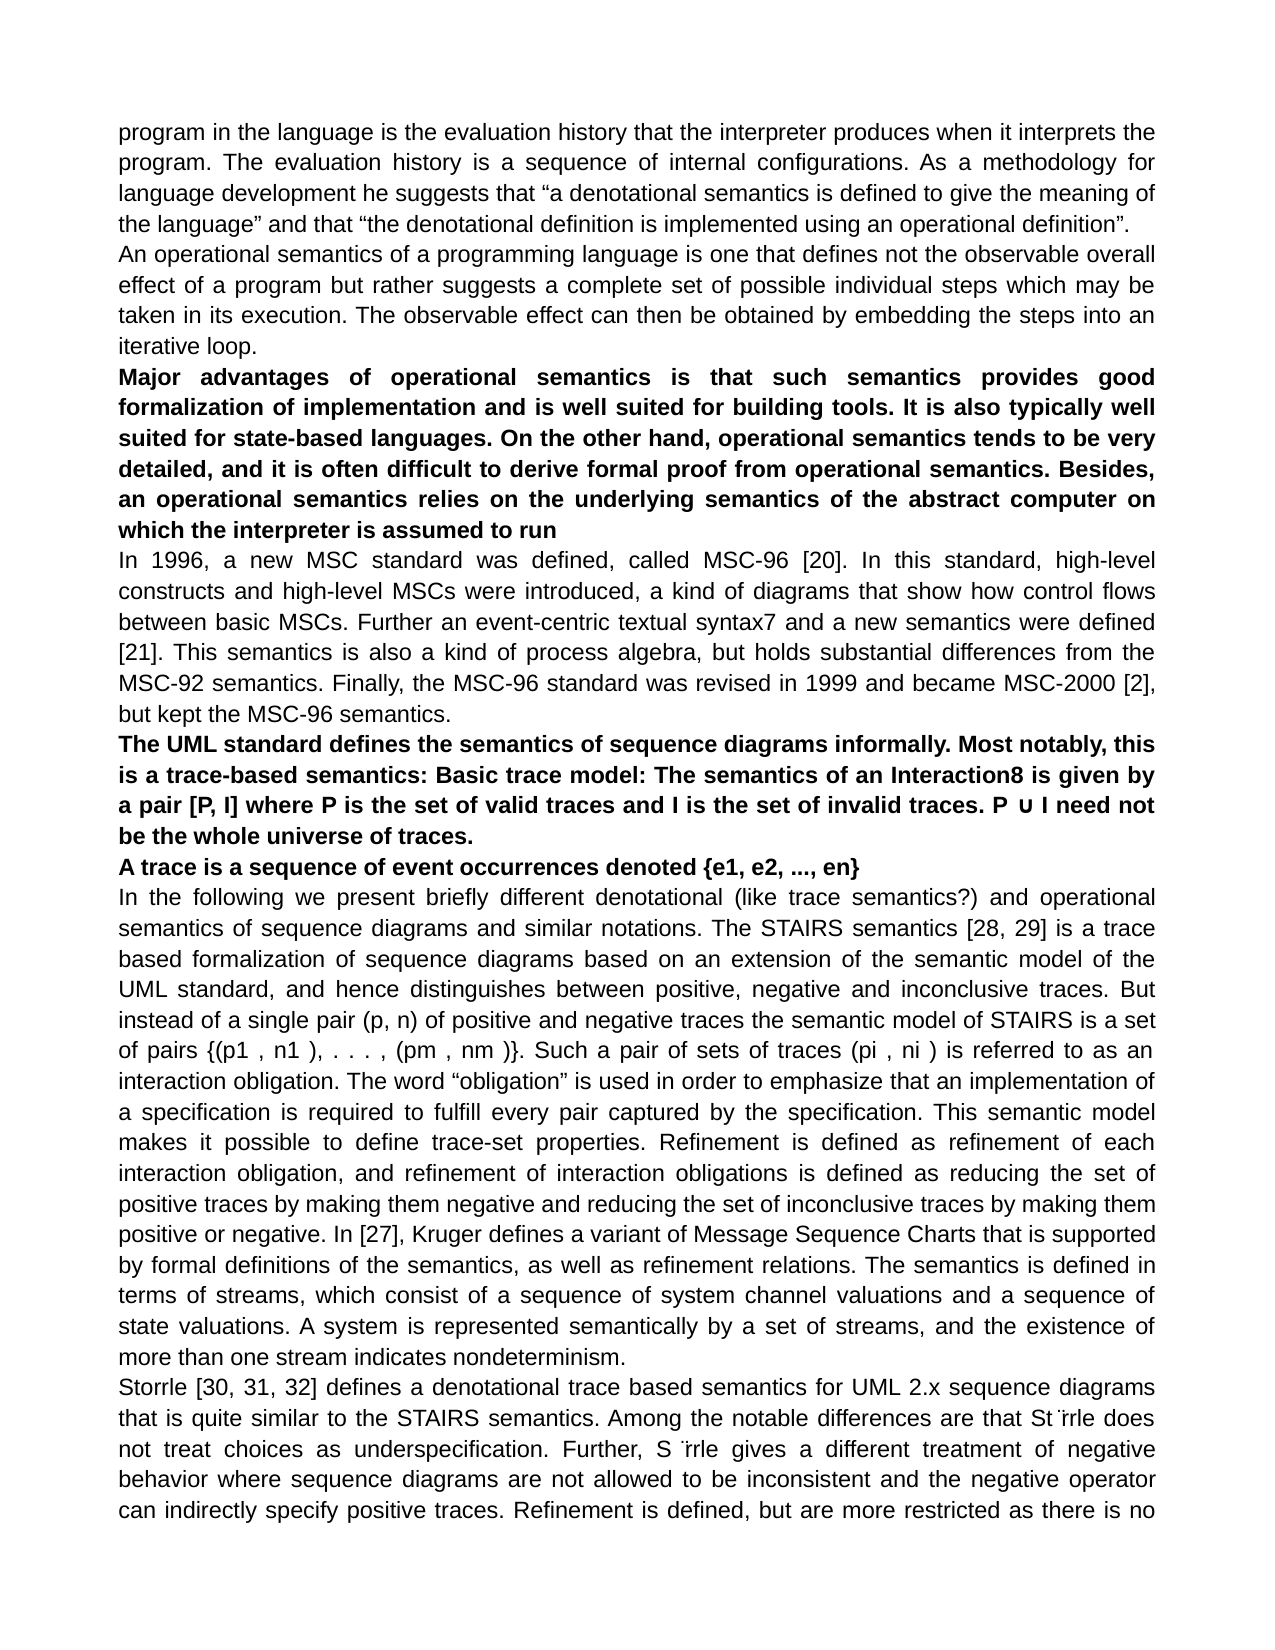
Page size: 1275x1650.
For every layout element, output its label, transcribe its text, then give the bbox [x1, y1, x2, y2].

text In the following we present briefly different denotational (like trace semantics?) and operational semantics of sequence diagrams and similar notations. The STAIRS semantics [28, 29] is a trace based formalization of sequence diagrams based on an extension of the semantic model of the UML standard, and hence distinguishes between positive, negative and inconclusive traces. But instead of a single pair (p, n) of positive and negative traces the semantic model of STAIRS is a set of pairs {(p1 , n1 ), . . . , (pm , nm )}. Such a pair of sets of traces (pi , ni ) is referred to as an interaction obligation. The word “obligation” is used in order to emphasize that an implementation of a specification is required to fulfill every pair captured by the specification. This semantic model makes it possible to define trace-set properties. Refinement is defined as refinement of each interaction obligation, and refinement of interaction obligations is defined as reducing the set of positive traces by making them negative and reducing the set of inconclusive traces by making them positive or negative. In [27], Kruger defines a variant of Message Sequence Charts that is supported by formal definitions of the semantics, as well as refinement relations. The semantics is defined in terms of streams, which consist of a sequence of system channel valuations and a sequence of state valuations. A system is represented semantically by a set of streams, and the existence of more than one stream indicates nondeterminism. [118, 884, 1157, 1370]
text Storrle [30, 31, 32] defines a denotational trace based semantics for UML 2.x sequence diagrams that is quite similar to the STAIRS semantics. Among the notable differences are that St ̈rrle does not treat choices as underspecification. Further, S ̈rrle gives a different treatment of negative behavior where sequence diagrams are not allowed to be inconsistent and the negative operator can indirectly specify positive traces. Refinement is defined, but are more restricted as there is no [118, 1374, 1157, 1523]
text In 1996, a new MSC standard was defined, called MSC-96 [20]. In this standard, high-level constructs and high-level MSCs were introduced, a kind of diagrams that show how control flows between basic MSCs. Further an event-centric textual syntax7 and a new semantics were defined [21]. This semantics is also a kind of process algebra, but holds substantial differences from the MSC-92 semantics. Finally, the MSC-96 standard was revised in 1999 and became MSC-2000 [2], but kept the MSC-96 semantics. [118, 547, 1157, 727]
text A trace is a sequence of event occurrences denoted {e1, e2, ..., en} [118, 853, 1157, 880]
text The UML standard defines the semantics of sequence diagrams informally. Most notably, this is a trace-based semantics: Basic trace model: The semantics of an Interaction8 is given by a pair [P, I] where P is the set of valid traces and I is the set of invalid traces. P ∪ I need not be the whole universe of traces. [118, 731, 1157, 849]
text Major advantages of operational semantics is that such semantics provides good formalization of implementation and is well suited for building tools. It is also typically well suited for state-based languages. On the other hand, operational semantics tends to be very detailed, and it is often difficult to derive formal proof from operational semantics. Besides, an operational semantics relies on the underlying semantics of the abstract computer on which the interpreter is assumed to run [118, 363, 1157, 543]
text An operational semantics of a programming language is one that defines not the observable overall effect of a program but rather suggests a complete set of possible individual steps which may be taken in its execution. The observable effect can then be obtained by embedding the steps into an iterative loop. [118, 241, 1157, 359]
text program in the language is the evaluation history that the interpreter produces when it interprets the program. The evaluation history is a sequence of internal configurations. As a methodology for language development he suggests that “a denotational semantics is defined to give the meaning of the language” and that “the denotational definition is implemented using an operational definition”. [118, 118, 1157, 237]
